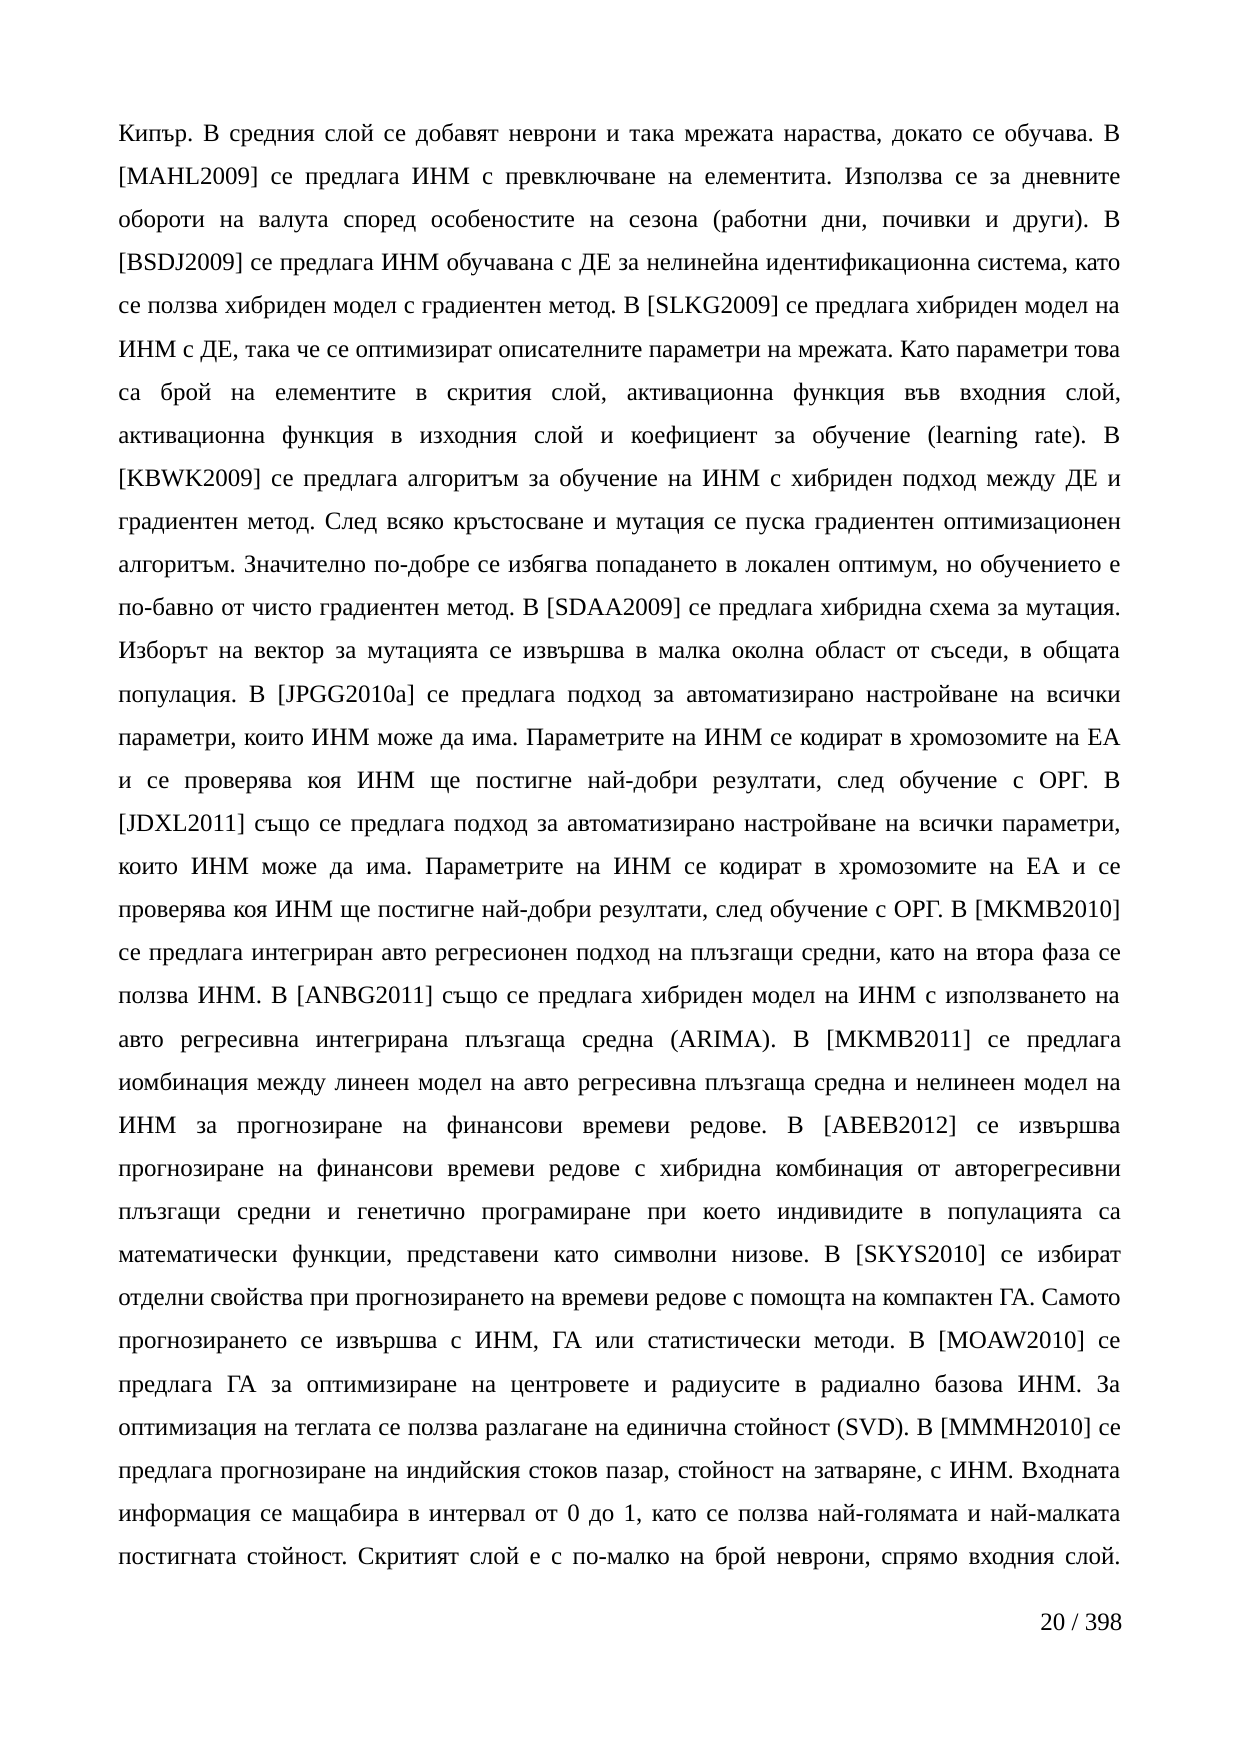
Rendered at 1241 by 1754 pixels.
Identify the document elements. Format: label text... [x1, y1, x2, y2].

text Кипър. В средния слой се добавят неврони и така мрежата нараства, докато се обучава. В [MAHL2009] се предлага ИНМ с превключване на елементита. Използва се за дневните обороти на валута според особеностите на сезона (работни дни, почивки и други). В [BSDJ2009] се предлага ИНМ обучавана с ДЕ за нелинейна идентификационна система, като се ползва хибриден модел с градиентен метод. В [SLKG2009] се предлага хибриден модел на ИНМ с ДЕ, така че се оптимизират описателните параметри на мрежата. Като параметри това са брой на елементите в скрития слой, активационна функция във входния слой, активационна функция в изходния слой и коефициент за обучение (learning rate). В [KBWK2009] се предлага алгоритъм за обучение на ИНМ с хибриден подход между ДЕ и градиентен метод. След всяко кръстосване и мутация се пуска градиентен оптимизационен алгоритъм. Значително по-добре се избягва попадането в локален оптимум, но обучението е по-бавно от чисто градиентен метод. В [SDAA2009] се предлага хибридна схема за мутация. Изборът на вектор за мутацията се извършва в малка околна област от съседи, в общата популация. В [JPGG2010a] се предлага подход за автоматизирано настройване на всички параметри, които ИНМ може да има. Параметрите на ИНМ се кодират в хромозомите на ЕА и се проверява коя ИНМ ще постигне най-добри резултати, след обучение с ОРГ. В [JDXL2011] също се предлага подход за автоматизирано настройване на всички параметри, които ИНМ може да има. Параметрите на ИНМ се кодират в хромозомите на ЕА и се проверява коя ИНМ ще постигне най-добри резултати, след обучение с ОРГ. В [MKMB2010] се предлага интегриран авто регресионен подход на плъзгащи средни, като на втора фаза се ползва ИНМ. В [ANBG2011] също се предлага хибриден модел на ИНМ с използването на авто регресивна интегрирана плъзгаща средна (ARIMA). В [MKMB2011] се предлага иомбинация между линеен модел на авто регресивна плъзгаща средна и нелинеен модел на ИНМ за прогнозиране на финансови времеви редове. В [ABEB2012] се извършва прогнозиране на финансови времеви редове с хибридна комбинация от авторегресивни плъзгащи средни и генетично програмиране при което индивидите в популацията са математически функции, представени като символни низове. В [SKYS2010] се избират отделни свойства при прогнозирането на времеви редове с помощта на компактен ГА. Самото прогнозирането се извършва с ИНМ, ГА или статистически методи. В [MOAW2010] се предлага ГА за оптимизиране на центровете и радиусите в радиално базова ИНМ. За оптимизация на теглата се ползва разлагане на единична стойност (SVD). В [MMMH2010] се предлага прогнозиране на индийския стоков пазар, стойност на затваряне, с ИНМ. Входната информация се мащабира в интервал от 0 до 1, като се ползва най-голямата и най-малката постигната стойност. Скритият слой е с по-малко на брой неврони, спрямо входния слой. [118, 118, 1122, 1570]
